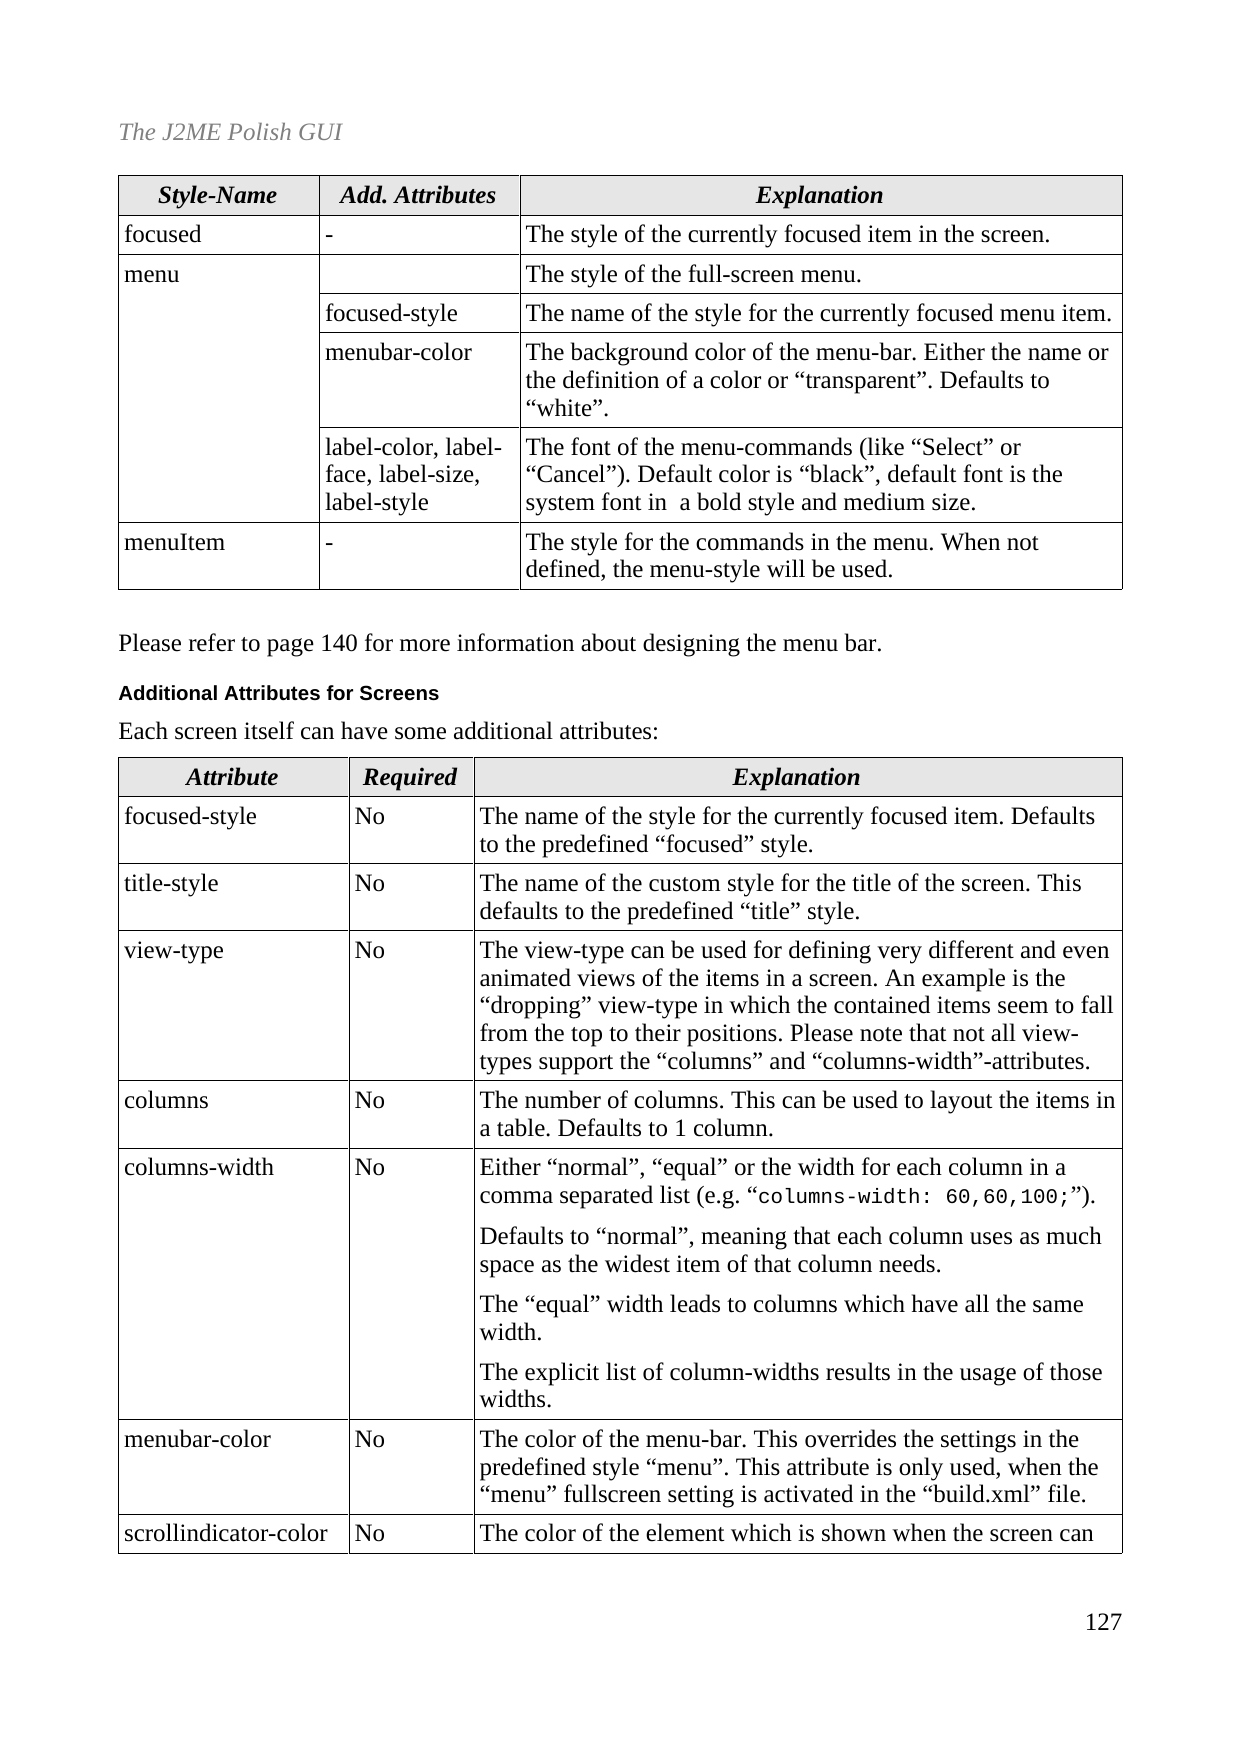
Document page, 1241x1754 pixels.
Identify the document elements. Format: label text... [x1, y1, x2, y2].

table_header Attribute [119, 758, 348, 796]
table_cell The view-type can be used for defining very different and even animated views of the items in a screen. An example is the “dropping” view-type in which the contained items seem to fall from the top to their positions. Please note that not all view-types support the “columns” and “columns-width”-attributes. [475, 931, 1122, 1080]
table_cell The style for the commands in the menu. When not defined, the menu-style will be used. [521, 523, 1122, 589]
table_cell No [350, 1149, 473, 1419]
table_cell focused-style [119, 797, 348, 863]
table_cell No [350, 1081, 473, 1148]
table_cell No [350, 1420, 473, 1514]
table_cell The color of the menu-bar. This overrides the settings in the predefined style “menu”. This attribute is only used, when the “menu” fullscreen setting is activated in the “build.xml” file. [475, 1420, 1122, 1514]
table_cell menubar-color [320, 333, 519, 427]
table_cell view-type [119, 931, 348, 1080]
table_cell - [320, 523, 519, 589]
table_cell Either “normal”, “equal” or the width for each column in a comma separated list (e.g. “columns-width: 60,60,100;”). Defaults to “normal”, meaning that each column uses as much space as the widest item of that column needs. The “equal” width leads to columns which have all the same width. The explicit list of column-widths results in the usage of those widths. [475, 1149, 1122, 1419]
table_cell - [320, 216, 519, 254]
table_cell No [350, 864, 473, 930]
table_cell columns-width [119, 1149, 348, 1419]
table_cell The name of the style for the currently focused item. Defaults to the predefined “focused” style. [475, 797, 1122, 863]
table_cell focused-style [320, 294, 519, 332]
table_header The style of the full-screen menu. [521, 255, 1122, 293]
table_header [320, 255, 519, 293]
table_cell The style of the currently focused item in the screen. [521, 216, 1122, 254]
table_cell menubar-color [119, 1420, 348, 1514]
table_header Add. Attributes [320, 176, 519, 215]
table_cell No [350, 797, 473, 863]
table_cell No [350, 931, 473, 1080]
table_cell scrollindicator-color [119, 1515, 348, 1553]
table_cell The number of columns. This can be used to layout the items in a table. Defaults to 1 column. [475, 1081, 1122, 1148]
table_cell The font of the menu-commands (like “Select” or “Cancel”). Default color is “black”, default font is the system font in a bold style and medium size. [521, 428, 1122, 522]
table_cell title-style [119, 864, 348, 930]
table_cell No [350, 1515, 473, 1553]
table_cell menuItem [119, 523, 319, 589]
table_header Required [350, 758, 473, 796]
text Each screen itself can have some additional attributes: [118, 717, 1122, 745]
subtitle Additional Attributes for Screens [118, 682, 1122, 704]
table_cell The color of the element which is shown when the screen can [475, 1515, 1122, 1553]
table_cell label-color, label-face, label-size, label-style [320, 428, 519, 522]
table_cell The background color of the menu-bar. Either the name or the definition of a color or “transparent”. Defaults to “white”. [521, 333, 1122, 427]
table_cell columns [119, 1081, 348, 1148]
table_cell menu [119, 255, 319, 522]
table_cell The name of the custom style for the title of the screen. This defaults to the predefined “title” style. [475, 864, 1122, 930]
table_header Explanation [521, 176, 1122, 215]
table_cell focused [119, 216, 319, 254]
text Please refer to page 145 for more information about designing the menu bar. [118, 629, 1122, 657]
table_cell The name of the style for the currently focused menu item. [521, 294, 1122, 332]
table_header Style-Name [119, 176, 319, 215]
table_header Explanation [475, 758, 1122, 796]
